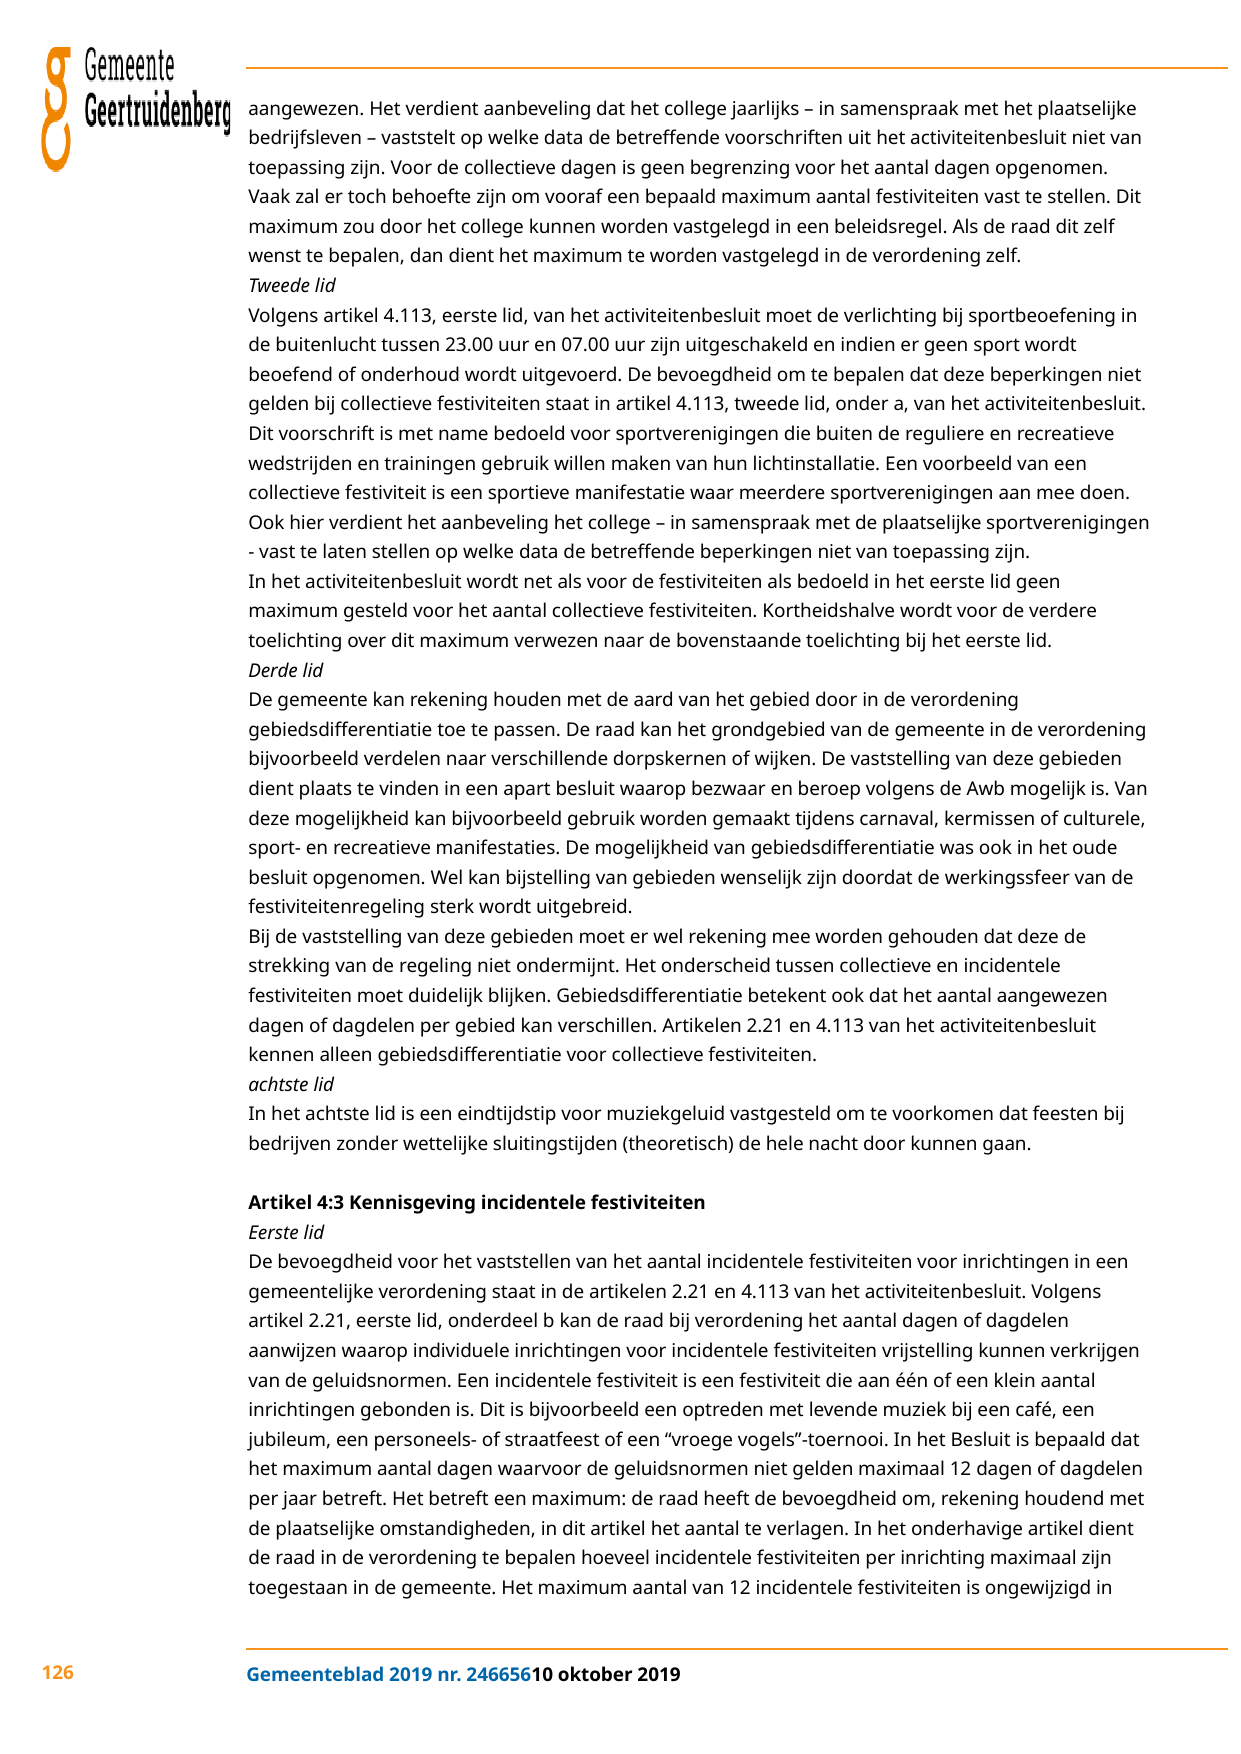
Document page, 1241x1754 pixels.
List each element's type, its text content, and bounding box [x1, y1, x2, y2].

text In het achtste lid is een eindtijdstip voor muziekgeluid vastgesteld om te voorkomen dat feesten bij bedrijven zonder wettelijke sluitingstijden (theoretisch) de hele nacht door kunnen gaan. [248, 1101, 1152, 1156]
text aangewezen. Het verdient aanbeveling dat het college jaarlijks – in samenspraak met het plaatselijke bedrijfsleven – vaststelt op welke data de betreffende voorschriften uit het activiteitenbesluit niet van toepassing zijn. Voor de collectieve dagen is geen begrenzing voor het aantal dagen opgenomen. Vaak zal er toch behoefte zijn om vooraf een bepaald maximum aantal festiviteiten vast te stellen. Dit maximum zou door het college kunnen worden vastgelegd in een beleidsregel. Als de raad dit zelf wenst te bepalen, dan dient het maximum te worden vastgelegd in de verordening zelf. [248, 95, 1152, 268]
text Volgens artikel 4.113, eerste lid, van het activiteitenbesluit moet de verlichting bij sportbeoefening in de buitenlucht tussen 23.00 uur en 07.00 uur zijn uitgeschakeld en indien er geen sport wordt beoefend of onderhoud wordt uitgevoerd. De bevoegdheid om te bepalen dat deze beperkingen niet gelden bij collectieve festiviteiten staat in artikel 4.113, tweede lid, onder a, van het activiteitenbesluit. Dit voorschrift is met name bedoeld voor sportverenigingen die buiten de reguliere en recreatieve wedstrijden en trainingen gebruik willen maken van hun lichtinstallatie. Een voorbeeld van een collectieve festiviteit is een sportieve manifestatie waar meerdere sportverenigingen aan mee doen. Ook hier verdient het aanbeveling het college – in samenspraak met de plaatselijke sportverenigingen - vast te laten stellen op welke data de betreffende beperkingen niet van toepassing zijn. [248, 302, 1152, 564]
text In het activiteitenbesluit wordt net als voor de festiviteiten als bedoeld in het eerste lid geen maximum gesteld voor het aantal collectieve festiviteiten. Kortheidshalve wordt voor de verdere toelichting over dit maximum verwezen naar de bovenstaande toelichting bij het eerste lid. [248, 568, 1152, 653]
text Eerste lid [248, 1219, 1152, 1245]
text Derde lid [248, 657, 1152, 683]
text De gemeente kan rekening houden met de aard van het gebied door in de verordening gebiedsdifferentiatie toe te passen. De raad kan het grondgebied van de gemeente in de verordening bijvoorbeeld verdelen naar verschillende dorpskernen of wijken. De vaststelling van deze gebieden dient plaats te vinden in een apart besluit waarop bezwaar en beroep volgens de Awb mogelijk is. Van deze mogelijkheid kan bijvoorbeeld gebruik worden gemaakt tijdens carnaval, kermissen of culturele, sport- en recreatieve manifestaties. De mogelijkheid van gebiedsdifferentiatie was ook in het oude besluit opgenomen. Wel kan bijstelling van gebieden wenselijk zijn doordat de werkingssfeer van de festiviteitenregeling sterk wordt uitgebreid. [248, 686, 1152, 919]
text Artikel 4:3 Kennisgeving incidentele festiviteiten [248, 1189, 1152, 1215]
text Bij de vaststelling van deze gebieden moet er wel rekening mee worden gehouden dat deze de strekking van de regeling niet ondermijnt. Het onderscheid tussen collectieve en incidentele festiviteiten moet duidelijk blijken. Gebiedsdifferentiatie betekent ook dat het aantal aangewezen dagen of dagdelen per gebied kan verschillen. Artikelen 2.21 en 4.113 van het activiteitenbesluit kennen alleen gebiedsdifferentiatie voor collectieve festiviteiten. [248, 923, 1152, 1067]
text Tweede lid [248, 272, 1152, 298]
text achtste lid [248, 1071, 1152, 1097]
picture [41, 47, 231, 172]
text De bevoegdheid voor het vaststellen van het aantal incidentele festiviteiten voor inrichtingen in een gemeentelijke verordening staat in de artikelen 2.21 en 4.113 van het activiteitenbesluit. Volgens artikel 2.21, eerste lid, onderdeel b kan de raad bij verordening het aantal dagen of dagdelen aanwijzen waarop individuele inrichtingen voor incidentele festiviteiten vrijstelling kunnen verkrijgen van de geluidsnormen. Een incidentele festiviteit is een festiviteit die aan één of een klein aantal inrichtingen gebonden is. Dit is bijvoorbeeld een optreden met levende muziek bij een café, een jubileum, een personeels- of straatfeest of een “vroege vogels”-toernooi. In het Besluit is bepaald dat het maximum aantal dagen waarvoor de geluidsnormen niet gelden maximaal 12 dagen of dagdelen per jaar betreft. Het betreft een maximum: de raad heeft de bevoegdheid om, rekening houdend met de plaatselijke omstandigheden, in dit artikel het aantal te verlagen. In het onderhavige artikel dient de raad in de verordening te bepalen hoeveel incidentele festiviteiten per inrichting maximaal zijn toegestaan in de gemeente. Het maximum aantal van 12 incidentele festiviteiten is ongewijzigd in [248, 1248, 1152, 1600]
